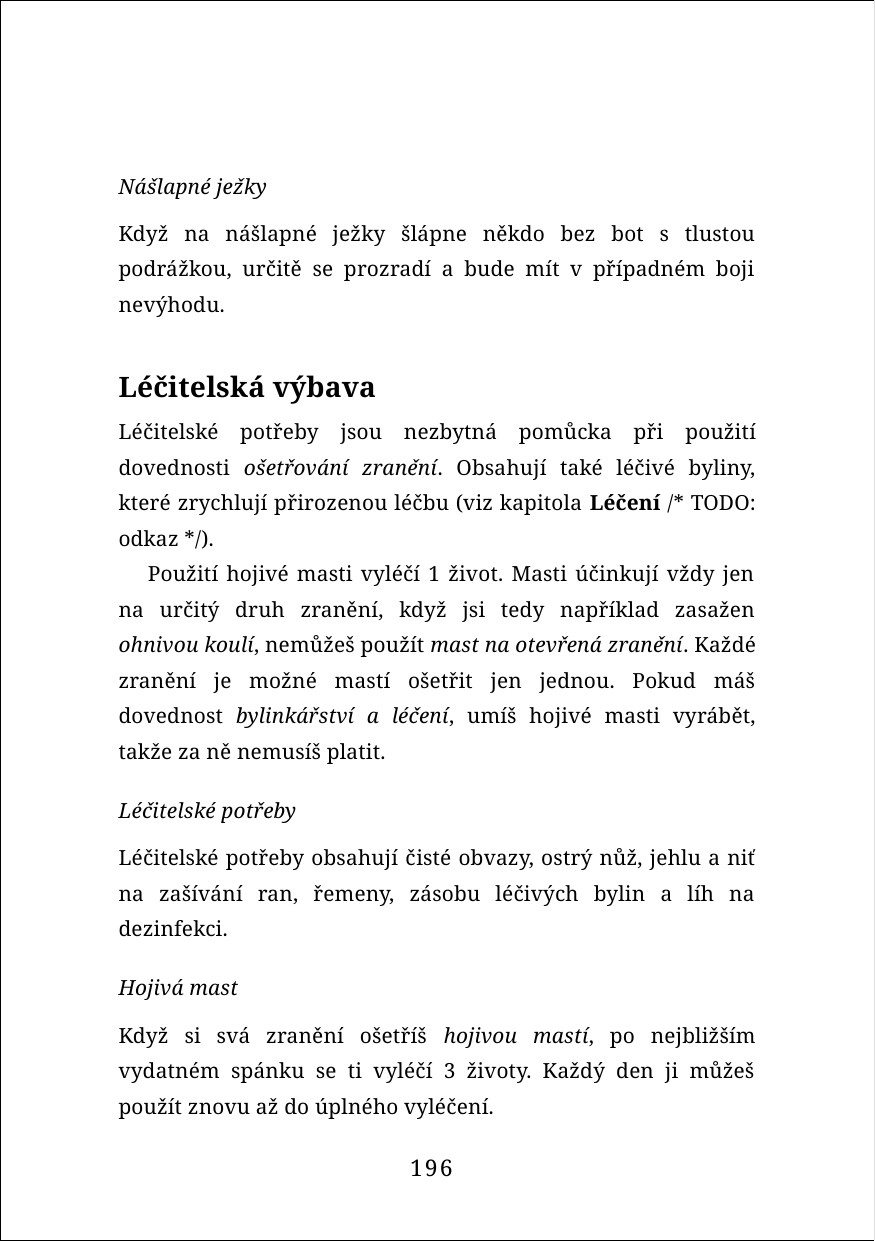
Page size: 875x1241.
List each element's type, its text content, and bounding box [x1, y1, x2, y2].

text Hojivá mast [118, 973, 756, 1002]
text Nášlapné ježky [118, 172, 756, 200]
text Když na nášlapné ježky šlápne někdo bez bot s tlustou podrážkou, určitě se prozradí a bude mít v případném boji nevýhodu. [118, 219, 756, 318]
subtitle Léčitelská výbava [118, 367, 756, 405]
text Léčitelské potřeby obsahují čisté obvazy, ostrý nůž, jehlu a niť na zašívání ran, řemeny, zásobu léčivých bylin a líh na dezinfekci. [118, 843, 756, 943]
text Léčitelské potřeby jsou nezbytná pomůcka při použití dovednosti ošetřování zranění. Obsahují také léčivé byliny, které zrychlují přirozenou léčbu (viz kapitola Léčení /* TODO: odkaz */). Použití hojivé masti vyléčí 1 život. Masti účinkují vždy jen na určitý druh zranění, když jsi tedy například zasažen ohnivou koulí, nemůžeš použít mast na otevřená zranění. Každé zranění je možné mastí ošetřit jen jednou. Pokud máš dovednost bylinkářství a léčení, umíš hojivé masti vyrábět, takže za ně nemusíš platit. [118, 417, 756, 765]
text Když si svá zranění ošetříš hojivou mastí, po nejbližším vydatném spánku se ti vyléčí 3 životy. Každý den ji můžeš použít znovu až do úplného vyléčení. [118, 1021, 756, 1120]
text Léčitelské potřeby [118, 796, 756, 824]
